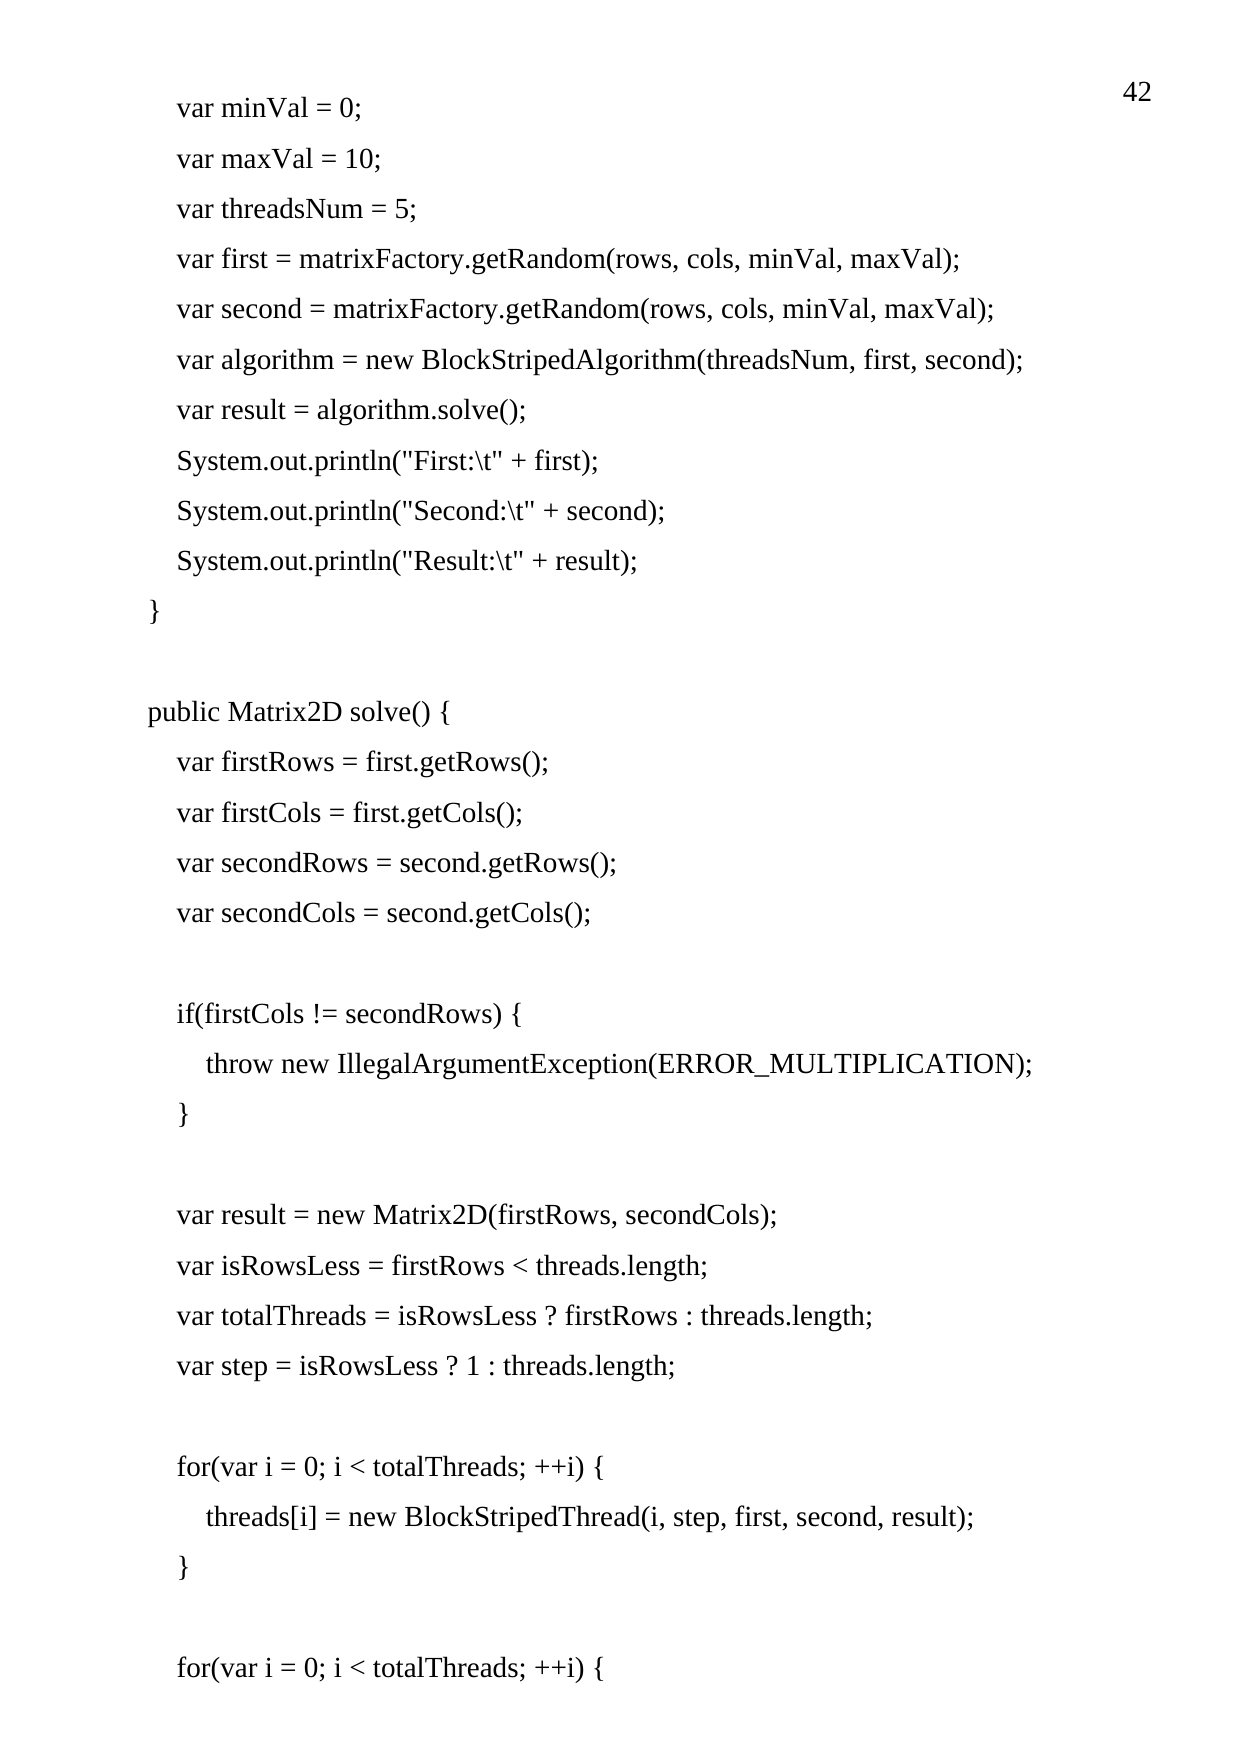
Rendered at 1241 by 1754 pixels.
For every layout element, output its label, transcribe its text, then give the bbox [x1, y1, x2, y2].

text var maxVal = 10; [118, 141, 1122, 174]
text var isRowsLess = firstRows < threads.length; [118, 1248, 1122, 1281]
text var algorithm = new BlockStripedAlgorithm(threadsNum, first, second); [118, 342, 1122, 376]
text for(var i = 0; i < totalThreads; ++i) { [118, 1650, 1122, 1684]
text public Matrix2D solve() { [118, 694, 1122, 728]
text for(var i = 0; i < totalThreads; ++i) { [118, 1449, 1122, 1482]
text } [118, 1549, 1122, 1583]
text var secondCols = second.getCols(); [118, 895, 1122, 929]
text } [118, 1097, 1122, 1130]
text } [118, 593, 1122, 627]
text var firstRows = first.getRows(); [118, 744, 1122, 778]
text throw new IllegalArgumentException(ERROR_MULTIPLICATION); [118, 1046, 1122, 1080]
text var result = algorithm.solve(); [118, 392, 1122, 426]
text var threadsNum = 5; [118, 191, 1122, 224]
text var result = new Matrix2D(firstRows, secondCols); [118, 1197, 1122, 1231]
text var minVal = 0; [118, 90, 1122, 124]
text System.out.println("Second:\t" + second); [118, 493, 1122, 526]
text threads[i] = new BlockStripedThread(i, step, first, second, result); [118, 1499, 1122, 1533]
text System.out.println("First:\t" + first); [118, 443, 1122, 476]
text var second = matrixFactory.getRandom(rows, cols, minVal, maxVal); [118, 292, 1122, 325]
text var totalThreads = isRowsLess ? firstRows : threads.length; [118, 1298, 1122, 1331]
text var first = matrixFactory.getRandom(rows, cols, minVal, maxVal); [118, 241, 1122, 275]
text var step = isRowsLess ? 1 : threads.length; [118, 1348, 1122, 1382]
text var firstCols = first.getCols(); [118, 795, 1122, 828]
text System.out.println("Result:\t" + result); [118, 543, 1122, 577]
text if(firstCols != secondRows) { [118, 996, 1122, 1029]
text var secondRows = second.getRows(); [118, 845, 1122, 879]
